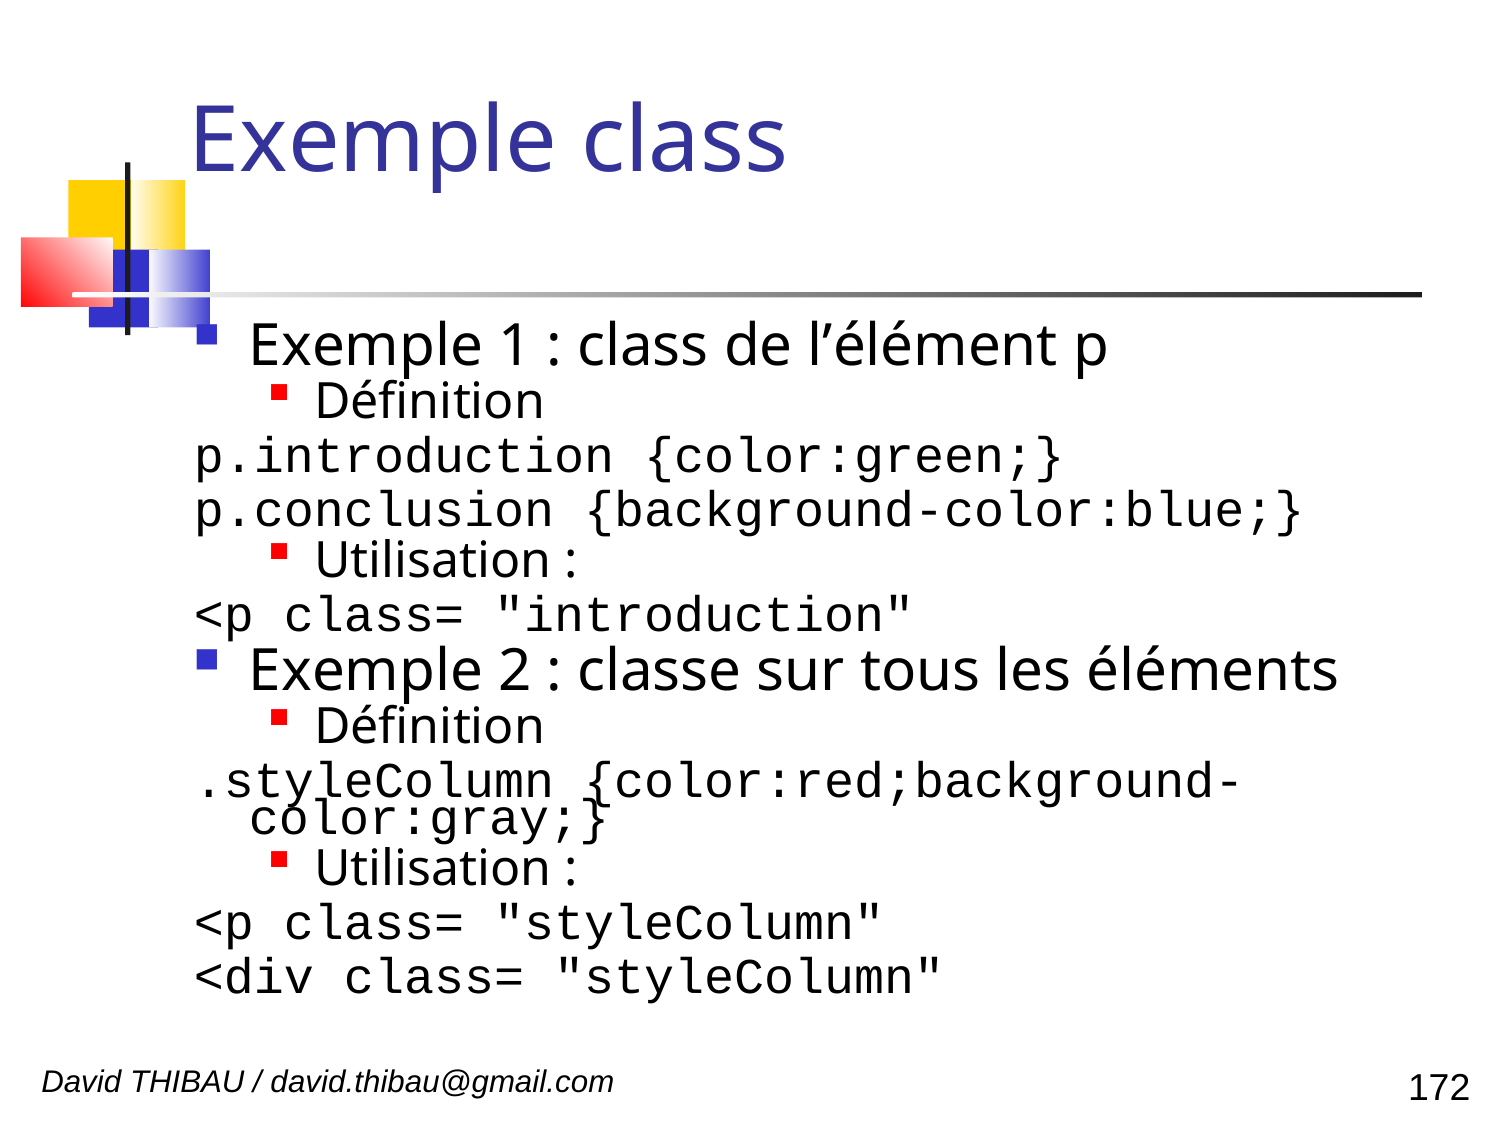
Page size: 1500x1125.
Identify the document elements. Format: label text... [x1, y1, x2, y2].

title Exemple class [188, 13, 1467, 275]
list Exemple 1 : class de l’élément p Définition p.introduction {color:green;} p.conclusion {background-color:blue;} Utilisation : <p class= "introduction" Exemple 2 : classe sur tous les éléments Définition .styleColumn {color:red;background-color:gray;} Utilisation : <p class= "styleColumn" <div class= "styleColumn" [193, 330, 1469, 1047]
